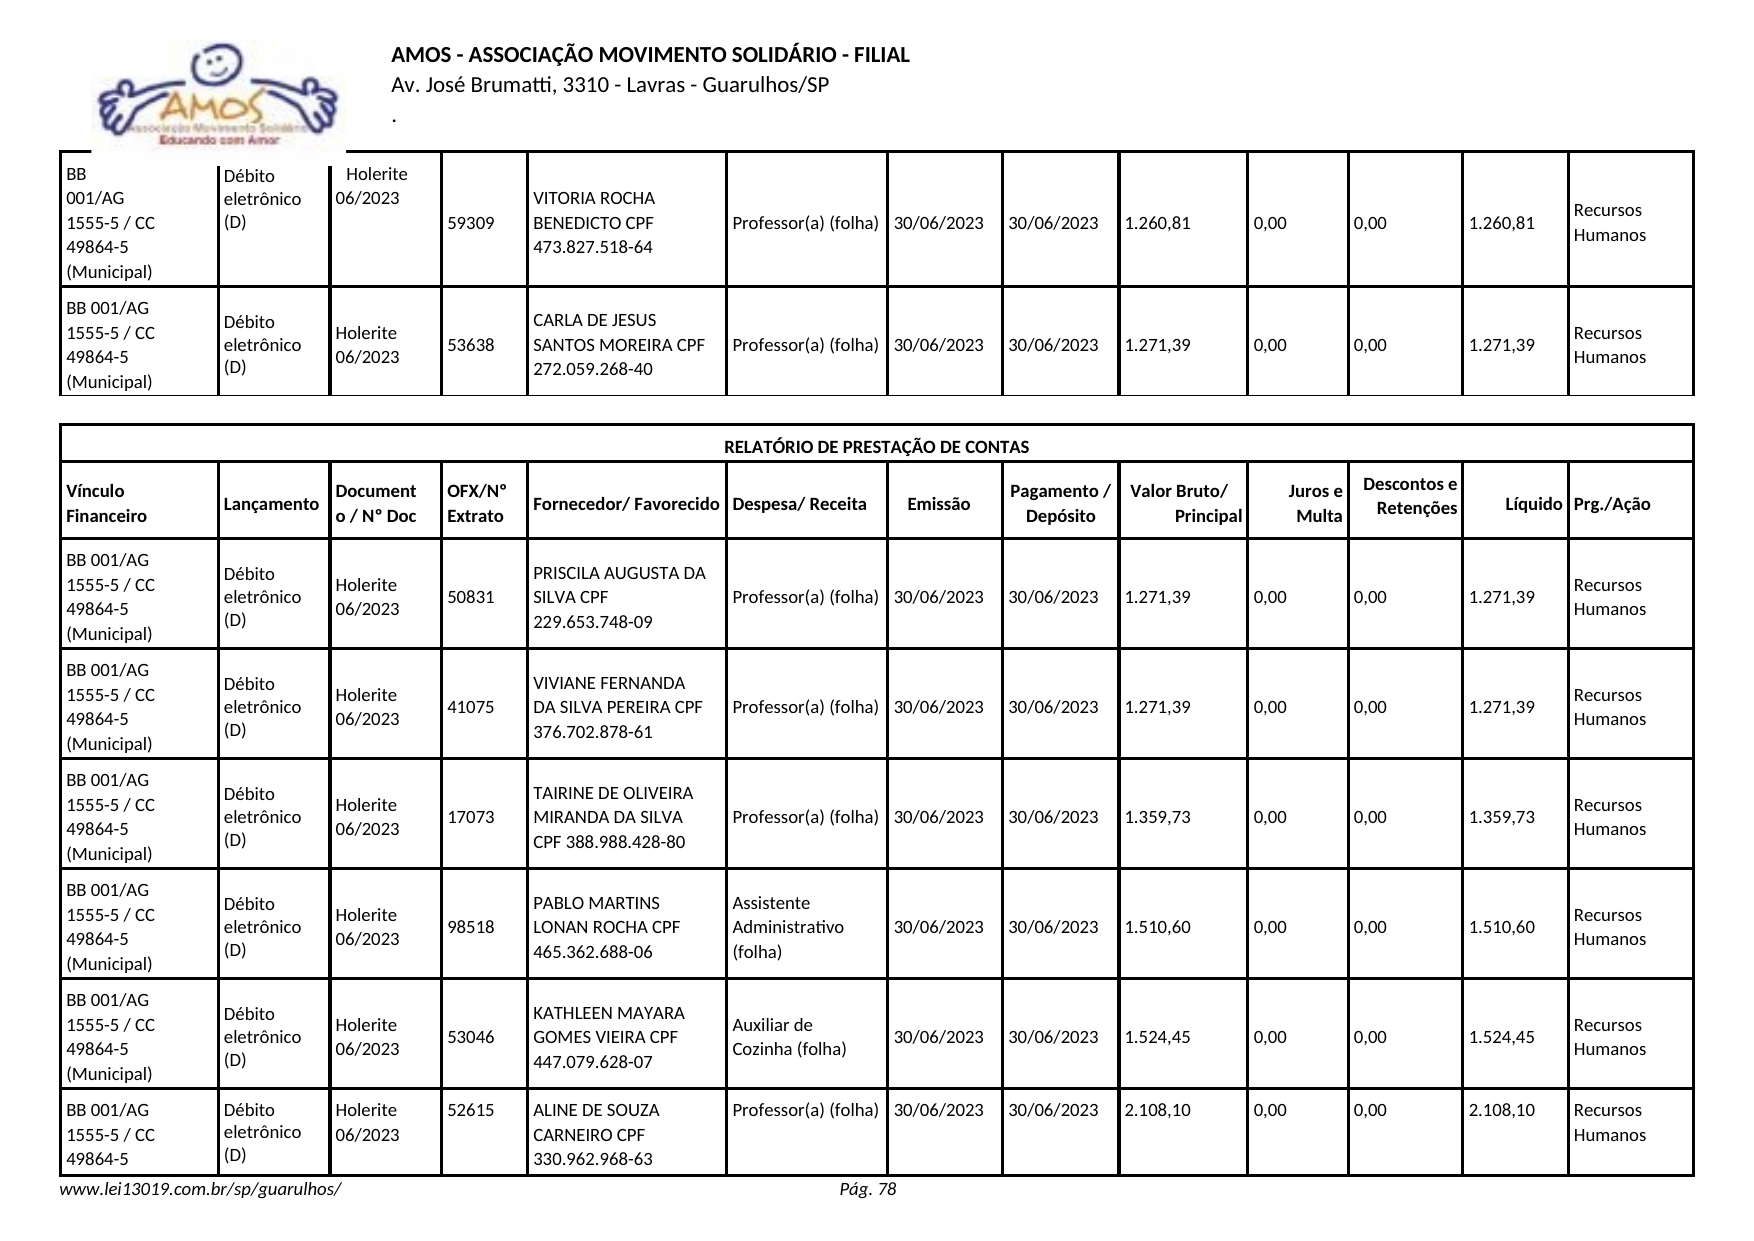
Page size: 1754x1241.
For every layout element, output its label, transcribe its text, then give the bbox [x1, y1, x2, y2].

table_cell Débito eletrônico (D) [220, 760, 328, 867]
table_cell Professor(a) (folha) [728, 288, 886, 394]
table_cell Valor Bruto/ Principal [1121, 463, 1246, 537]
table_cell Débito eletrônico (D) [220, 166, 328, 284]
table_cell 53638 [443, 288, 526, 394]
table_cell 1.260,81 [1464, 153, 1567, 284]
table_cell Recursos Humanos [1570, 650, 1692, 757]
table_cell Holerite 06/2023 [332, 980, 440, 1087]
table_cell Professor(a) (folha) [728, 1090, 886, 1174]
table_header RELATÓRIO DE PRESTAÇÃO DE CONTAS [62, 426, 1692, 460]
table_cell 30/06/2023 [889, 1090, 1001, 1174]
table_cell 1.510,60 [1121, 870, 1246, 977]
table_cell 1.271,39 [1121, 650, 1246, 757]
table_cell 1.524,45 [1121, 980, 1246, 1087]
table_cell Holerite 06/2023 [332, 870, 440, 977]
table_cell Débito eletrônico (D) [220, 288, 328, 394]
table_cell PRISCILA AUGUSTA DA SILVA CPF 229.653.748-09 [529, 540, 725, 647]
table_cell 52615 [443, 1090, 526, 1174]
table_cell Líquido [1464, 463, 1567, 537]
table_cell 50831 [443, 540, 526, 647]
table_cell 2.108,10 [1464, 1090, 1567, 1174]
table_cell 0,00 [1249, 650, 1347, 757]
table_cell 30/06/2023 [889, 870, 1001, 977]
table_cell Professor(a) (folha) [728, 540, 886, 647]
table_cell BB 001/AG 1555-5 / CC 49864-5 [62, 1090, 217, 1174]
table_cell 1.271,39 [1464, 540, 1567, 647]
table_cell 1.359,73 [1121, 760, 1246, 867]
table_cell 30/06/2023 [889, 540, 1001, 647]
table_cell TAIRINE DE OLIVEIRA MIRANDA DA SILVA CPF 388.988.428-80 [529, 760, 725, 867]
table_cell Holerite 06/2023 [332, 650, 440, 757]
table_cell Fornecedor/ Favorecido [529, 463, 725, 537]
table_cell 30/06/2023 [889, 650, 1001, 757]
table_cell 30/06/2023 [889, 760, 1001, 867]
table_cell Holerite 06/2023 [332, 1090, 440, 1174]
table_cell 30/06/2023 [1004, 870, 1117, 977]
table_cell Emissão [889, 463, 1001, 537]
table_cell 0,00 [1350, 540, 1461, 647]
table_cell PABLO MARTINS LONAN ROCHA CPF 465.362.688-06 [529, 870, 725, 977]
table_cell Professor(a) (folha) [728, 153, 886, 284]
table_cell 30/06/2023 [1004, 980, 1117, 1087]
table_cell Débito eletrônico (D) [220, 980, 328, 1087]
table_cell Débito eletrônico (D) [220, 650, 328, 757]
table_cell Recursos Humanos [1570, 870, 1692, 977]
table_cell BB 001/AG 1555-5 / CC 49864-5 (Municipal) [62, 870, 217, 977]
table_cell 0,00 [1249, 980, 1347, 1087]
table_cell Recursos Humanos [1570, 540, 1692, 647]
table_cell BB 001/AG 1555-5 / CC 49864-5 (Municipal) [62, 153, 217, 284]
table_cell 1.510,60 [1464, 870, 1567, 977]
table_cell BB 001/AG 1555-5 / CC 49864-5 (Municipal) [62, 760, 217, 867]
table_cell Lançamento [220, 463, 328, 537]
table_cell Débito eletrônico (D) [220, 540, 328, 647]
table_cell Juros e Multa [1249, 463, 1347, 537]
table_cell Professor(a) (folha) [728, 650, 886, 757]
table_cell Holerite 06/2023 [332, 540, 440, 647]
table_cell 0,00 [1249, 288, 1347, 394]
table_cell 0,00 [1350, 1090, 1461, 1174]
table_cell Recursos Humanos [1570, 288, 1692, 394]
table_cell 30/06/2023 [1004, 153, 1117, 284]
table_cell 0,00 [1350, 870, 1461, 977]
table_cell 30/06/2023 [1004, 760, 1117, 867]
table_cell Vínculo Financeiro [62, 463, 217, 537]
table_cell 0,00 [1350, 980, 1461, 1087]
table_cell 30/06/2023 [889, 153, 1001, 284]
table_cell 0,00 [1249, 760, 1347, 867]
table_cell Assistente Administrativo (folha) [728, 870, 886, 977]
table_cell 0,00 [1249, 870, 1347, 977]
table_cell 0,00 [1249, 1090, 1347, 1174]
table_cell Professor(a) (folha) [728, 760, 886, 867]
table_cell CARLA DE JESUS SANTOS MOREIRA CPF 272.059.268-40 [529, 288, 725, 394]
table_cell 1.524,45 [1464, 980, 1567, 1087]
table_cell VITORIA ROCHA BENEDICTO CPF 473.827.518-64 [529, 153, 725, 284]
table_cell 59309 [443, 153, 526, 284]
table_cell 0,00 [1350, 153, 1461, 284]
table_cell KATHLEEN MAYARA GOMES VIEIRA CPF 447.079.628-07 [529, 980, 725, 1087]
table_cell VIVIANE FERNANDA DA SILVA PEREIRA CPF 376.702.878-61 [529, 650, 725, 757]
table_cell 30/06/2023 [1004, 540, 1117, 647]
table_cell Auxiliar de Cozinha (folha) [728, 980, 886, 1087]
table_cell 1.271,39 [1121, 540, 1246, 647]
table_cell 1.260,81 [1121, 153, 1246, 284]
table_cell BB 001/AG 1555-5 / CC 49864-5 (Municipal) [62, 288, 217, 394]
table_cell 53046 [443, 980, 526, 1087]
table_cell 17073 [443, 760, 526, 867]
table_cell 0,00 [1249, 540, 1347, 647]
table_cell 30/06/2023 [889, 288, 1001, 394]
table_cell Débito eletrônico (D) [220, 870, 328, 977]
table_cell Holerite 06/2023 [332, 760, 440, 867]
table_cell BB 001/AG 1555-5 / CC 49864-5 (Municipal) [62, 540, 217, 647]
table_cell Recursos Humanos [1570, 1090, 1692, 1174]
table_cell 98518 [443, 870, 526, 977]
table_cell 2.108,10 [1121, 1090, 1246, 1174]
table_cell 0,00 [1249, 153, 1347, 284]
table_cell Descontos e Retenções [1350, 463, 1461, 537]
table_cell 30/06/2023 [1004, 650, 1117, 757]
table_cell 1.271,39 [1121, 288, 1246, 394]
table_cell Recursos Humanos [1570, 980, 1692, 1087]
table_cell 1.359,73 [1464, 760, 1567, 867]
table_cell Document o / Nº Doc [332, 463, 440, 537]
table_cell Prg./Ação [1570, 463, 1692, 537]
table_cell 30/06/2023 [1004, 1090, 1117, 1174]
table_cell 30/06/2023 [889, 980, 1001, 1087]
table_cell BB 001/AG 1555-5 / CC 49864-5 (Municipal) [62, 980, 217, 1087]
table_cell 1.271,39 [1464, 288, 1567, 394]
table_cell 1.271,39 [1464, 650, 1567, 757]
table_cell Pagamento / Depósito [1004, 463, 1117, 537]
table_cell Recursos Humanos [1570, 760, 1692, 867]
table_cell 0,00 [1350, 760, 1461, 867]
table_cell 0,00 [1350, 288, 1461, 394]
table_cell OFX/Nº Extrato [443, 463, 526, 537]
table_cell Holerite 06/2023 [332, 288, 440, 394]
table_cell ALINE DE SOUZA CARNEIRO CPF 330.962.968-63 [529, 1090, 725, 1174]
table_cell 41075 [443, 650, 526, 757]
table_cell Holerite 06/2023 [332, 153, 440, 284]
table_cell 0,00 [1350, 650, 1461, 757]
table_cell BB 001/AG 1555-5 / CC 49864-5 (Municipal) [62, 650, 217, 757]
table_cell Débito eletrônico (D) [220, 1090, 328, 1174]
table_cell 30/06/2023 [1004, 288, 1117, 394]
table_cell Despesa/ Receita [728, 463, 886, 537]
table_cell Recursos Humanos [1570, 153, 1692, 284]
